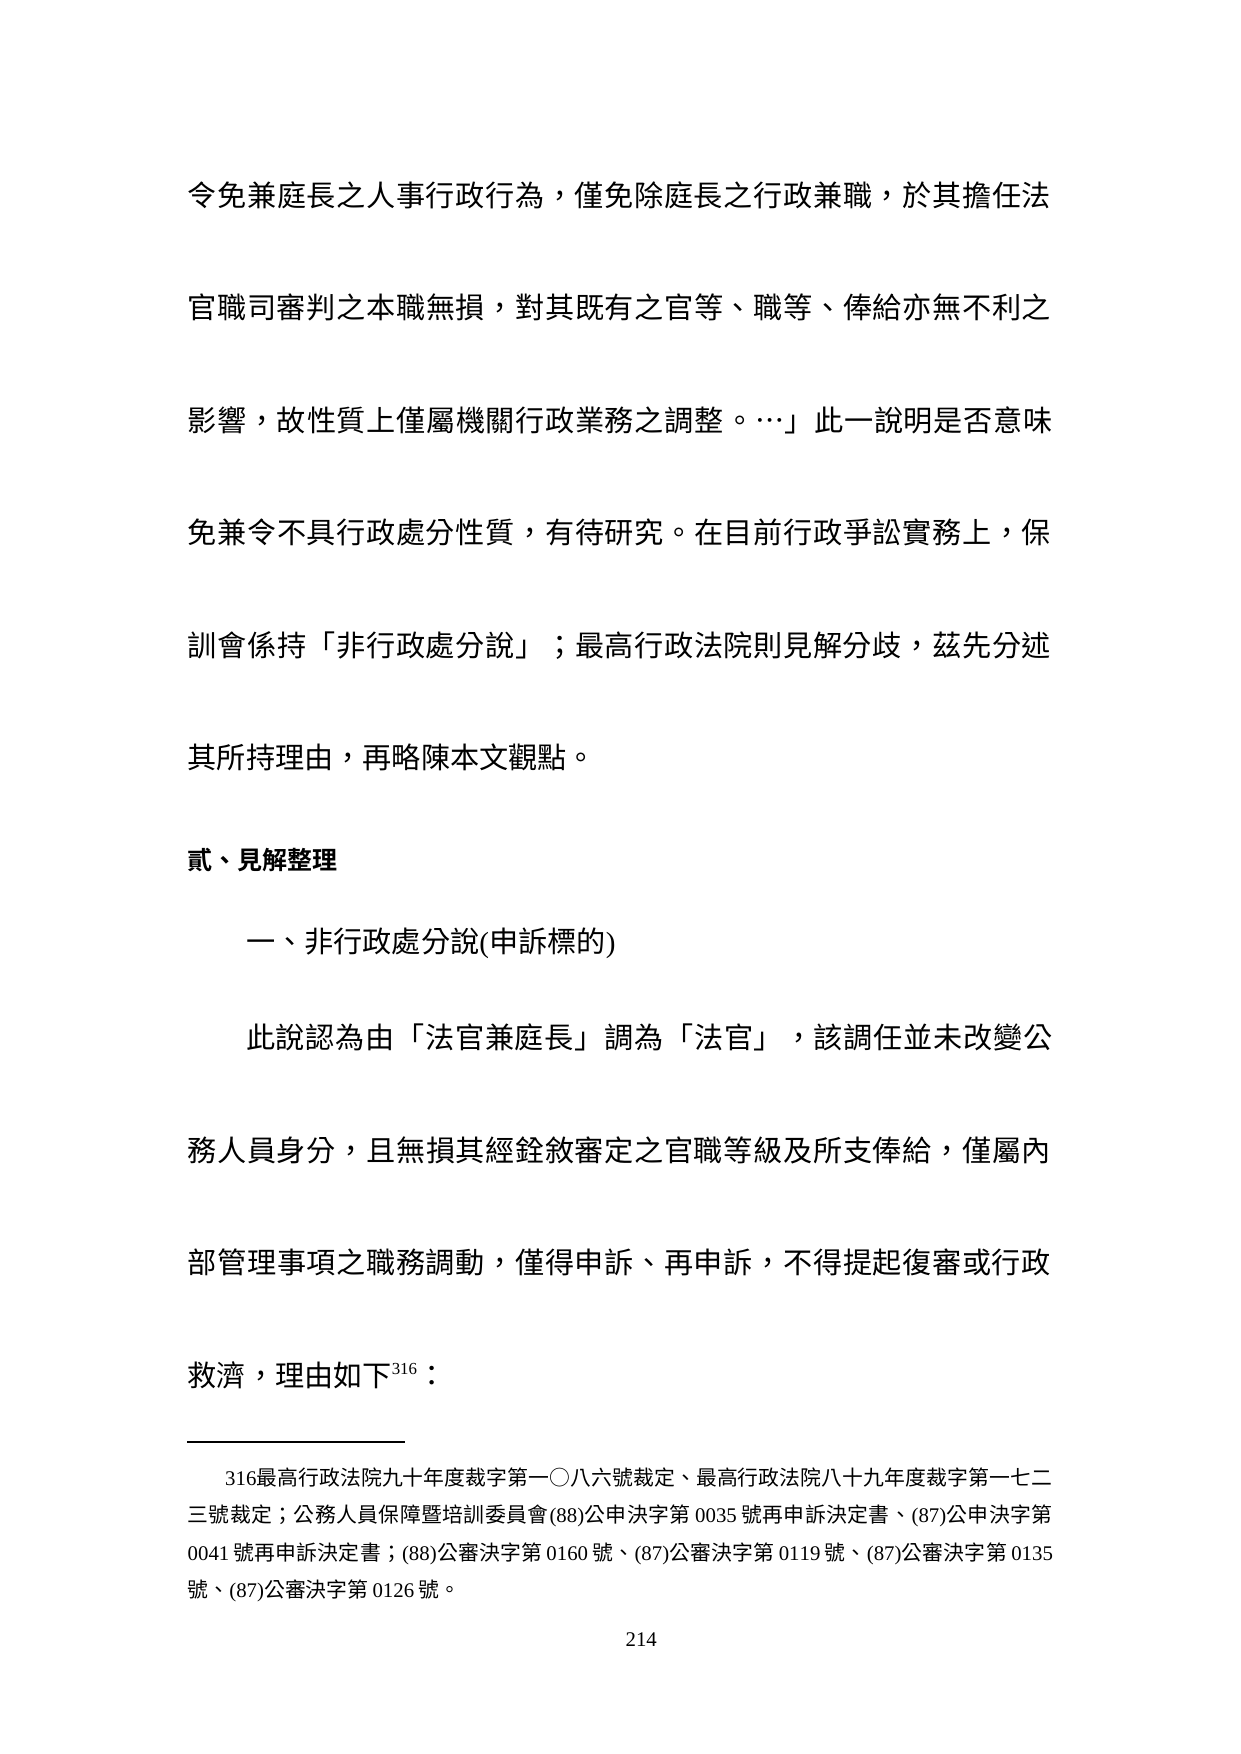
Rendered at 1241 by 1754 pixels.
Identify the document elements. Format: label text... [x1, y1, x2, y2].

text 此說認為由「法官兼庭長」調為「法官」，該調任並未改變公務人員身分，且無損其經銓敘審定之官職等級及所支俸給，僅屬內部管理事項之職務調動，僅得申訴、再申訴，不得提起復審或行政救濟，理由如下： [187, 992, 1053, 1405]
text 令免兼庭長之人事行政行為，僅免除庭長之行政兼職，於其擔任法官職司審判之本職無損，對其既有之官等、職等、俸給亦無不利之影響，故性質上僅屬機關行政業務之調整。…」此一說明是否意味免兼令不具行政處分性質，有待研究。在目前行政爭訟實務上，保訓會係持「非行政處分說」；最高行政法院則見解分歧，茲先分述其所持理由，再略陳本文觀點。 [187, 150, 1053, 787]
subtitle 貳、見解整理 [187, 834, 1053, 871]
text 最高行政法院九十年度裁字第一○八六號裁定、最高行政法院八十九年度裁字第一七二三號裁定；公務人員保障暨培訓委員會(88)公申決字第0035號再申訴決定書、(87)公申決字第0041號再申訴決定書；(88)公審決字第0160號、(87)公審決字第0119號、(87)公審決字第0135號、(87)公審決字第0126號。 [187, 1454, 1053, 1604]
text 一、非行政處分說(申訴標的) [187, 896, 1053, 971]
